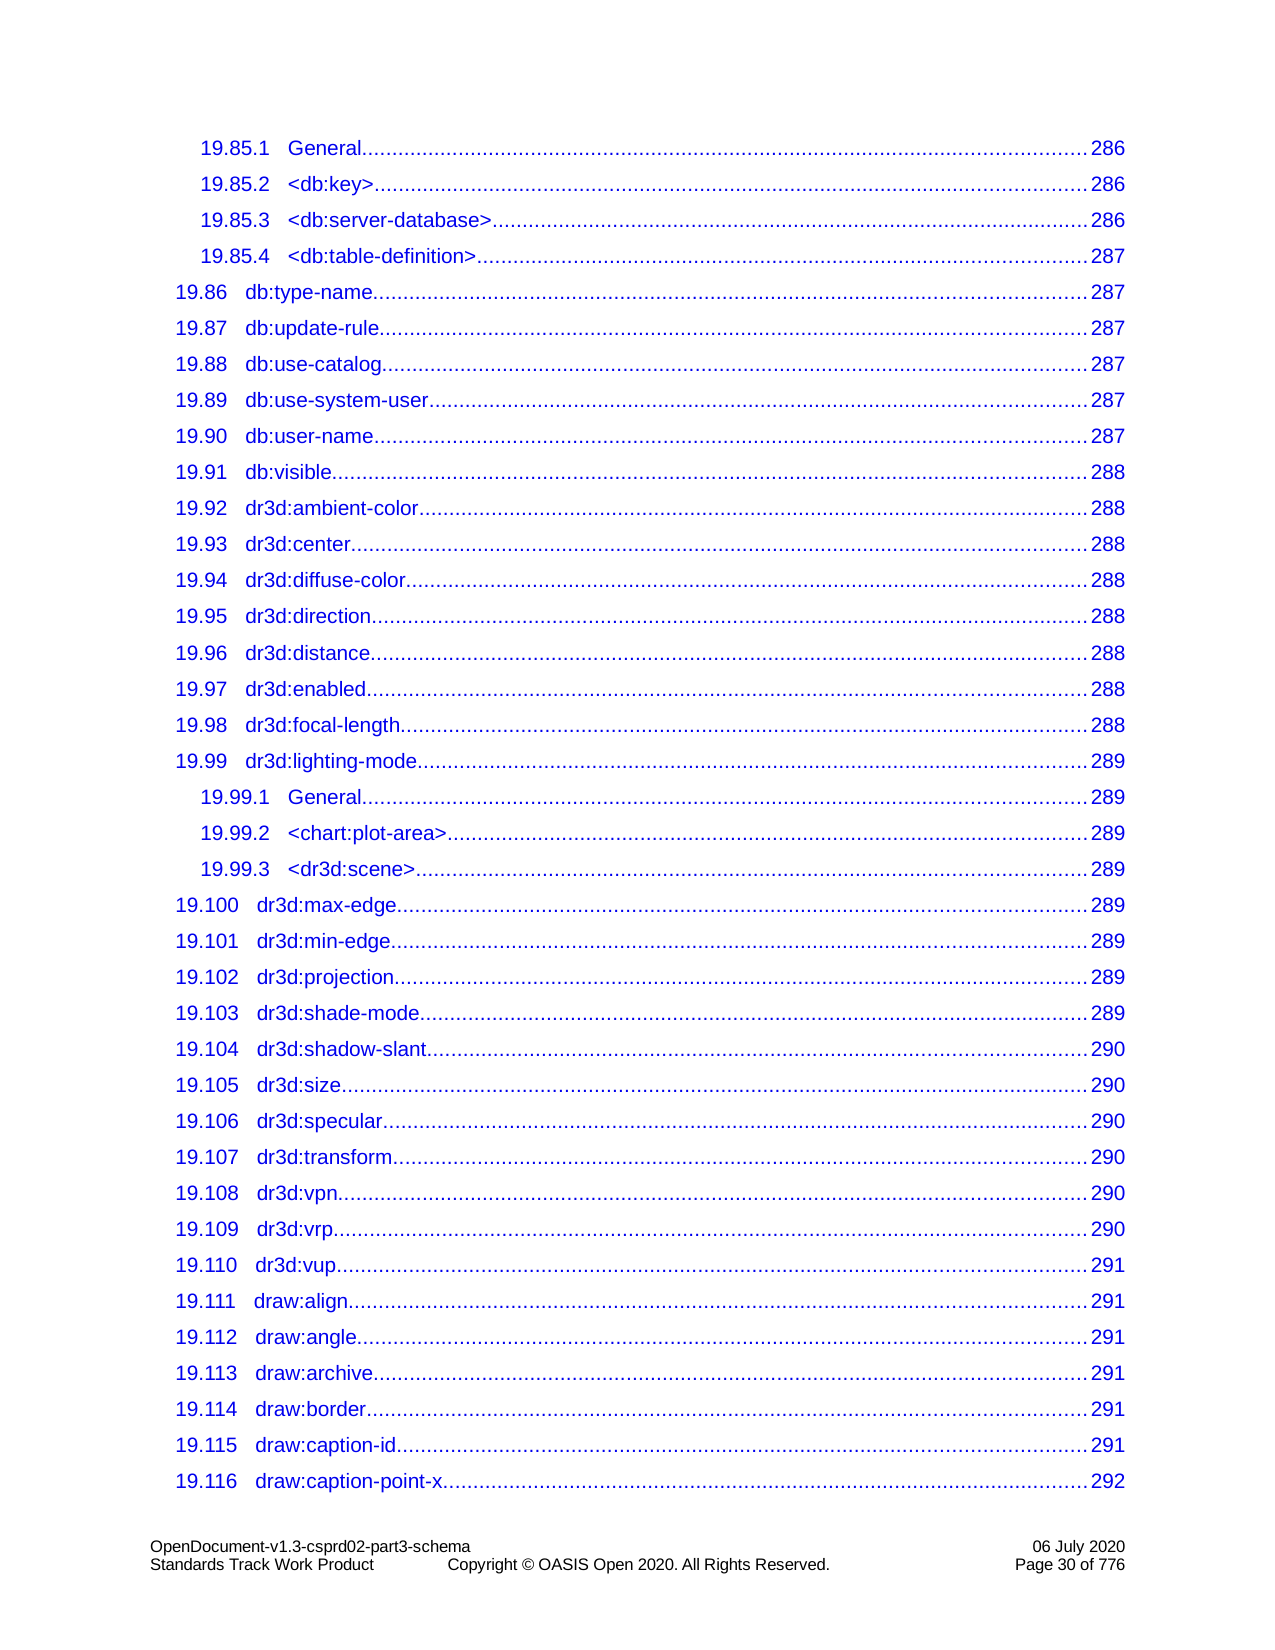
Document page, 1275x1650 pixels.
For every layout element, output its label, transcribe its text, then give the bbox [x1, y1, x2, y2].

text 19.89 db:use-system-user 287 [175, 389, 1125, 412]
text 19.86 db:type-name 287 [175, 281, 1125, 304]
text 19.92 dr3d:ambient-color 288 [175, 497, 1125, 520]
text 19.99 dr3d:lighting-mode 289 [175, 749, 1125, 773]
text 19.96 dr3d:distance 288 [175, 641, 1125, 664]
text 19.85.2 <db:key> 286 [200, 172, 1125, 196]
text 19.105 dr3d:size 290 [175, 1073, 1125, 1097]
text 19.95 dr3d:direction 288 [175, 605, 1125, 628]
text 19.102 dr3d:projection 289 [175, 965, 1125, 989]
text 19.99.2 <chart:plot-area> 289 [200, 821, 1125, 845]
text 19.100 dr3d:max-edge 289 [175, 893, 1125, 917]
text 19.111 draw:align 291 [175, 1290, 1125, 1313]
text 19.98 dr3d:focal-length 288 [175, 713, 1125, 737]
text 19.108 dr3d:vpn 290 [175, 1182, 1125, 1205]
text 19.113 draw:archive 291 [175, 1362, 1125, 1385]
text 19.94 dr3d:diffuse-color 288 [175, 569, 1125, 592]
text 19.104 dr3d:shadow-slant 290 [175, 1037, 1125, 1061]
text 19.91 db:visible 288 [175, 461, 1125, 484]
text 19.88 db:use-catalog 287 [175, 353, 1125, 376]
text 19.97 dr3d:enabled 288 [175, 677, 1125, 701]
text 19.115 draw:caption-id 291 [175, 1434, 1125, 1457]
text 19.107 dr3d:transform 290 [175, 1146, 1125, 1169]
text 19.85.3 <db:server-database> 286 [200, 208, 1125, 232]
text 19.110 dr3d:vup 291 [175, 1254, 1125, 1277]
text 19.101 dr3d:min-edge 289 [175, 929, 1125, 953]
text 19.99.1 General 289 [200, 785, 1125, 809]
text 19.85.4 <db:table-definition> 287 [200, 244, 1125, 268]
text 19.109 dr3d:vrp 290 [175, 1218, 1125, 1241]
text 19.112 draw:angle 291 [175, 1326, 1125, 1349]
text 19.103 dr3d:shade-mode 289 [175, 1001, 1125, 1025]
text 19.116 draw:caption-point-x 292 [175, 1470, 1125, 1493]
text 19.99.3 <dr3d:scene> 289 [200, 857, 1125, 881]
text 19.87 db:update-rule 287 [175, 317, 1125, 340]
text 19.93 dr3d:center 288 [175, 533, 1125, 556]
text 19.85.1 General 286 [200, 136, 1125, 160]
text 19.114 draw:border 291 [175, 1398, 1125, 1421]
text 19.106 dr3d:specular 290 [175, 1109, 1125, 1133]
text 19.90 db:user-name 287 [175, 425, 1125, 448]
